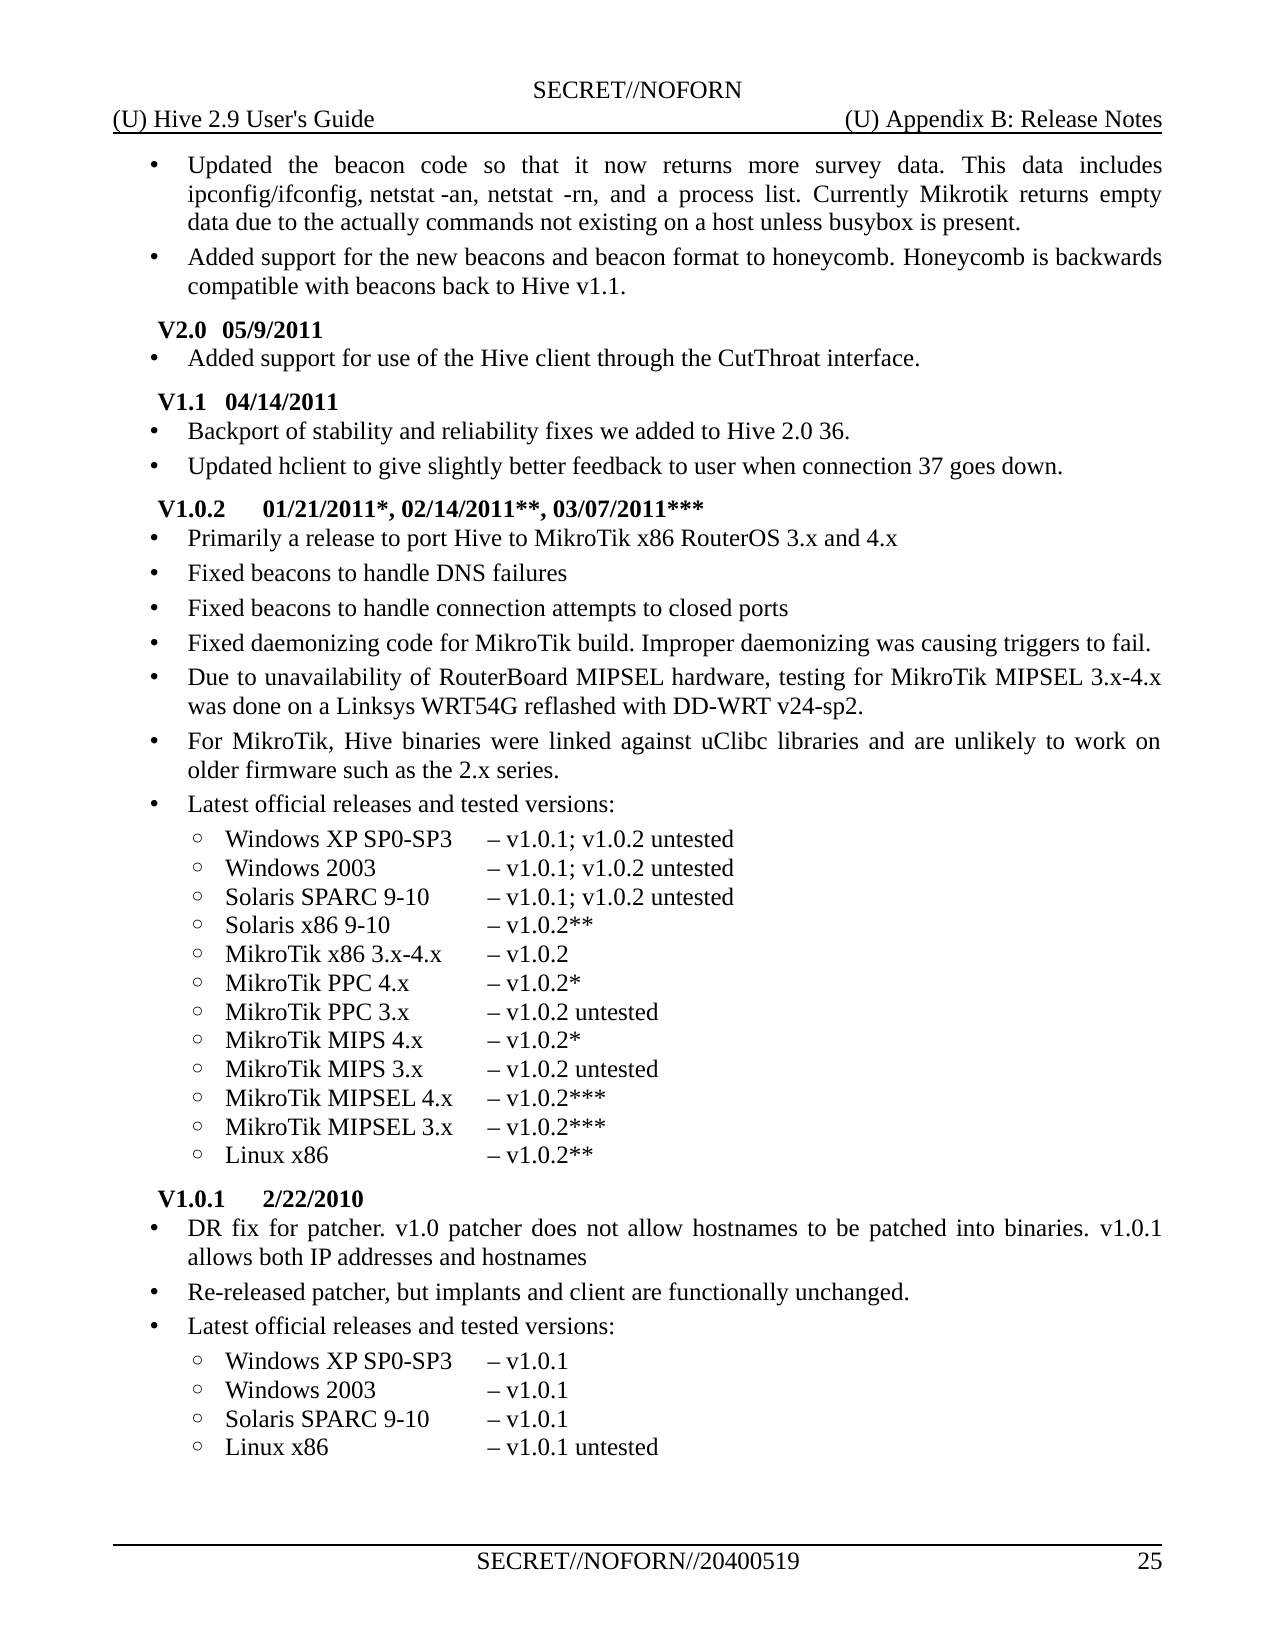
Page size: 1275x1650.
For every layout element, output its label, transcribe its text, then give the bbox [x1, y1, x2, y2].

list Latest official releases and tested versions: [150, 1311, 1162, 1340]
list MikroTik MIPS 4.x – v1.0.2* [187, 1026, 1162, 1054]
list For MikroTik, Hive binaries were linked against uClibc libraries and are unlikely to work on older firmware such as the 2.x series. [150, 726, 1162, 783]
list Linux x86 – v1.0.1 untested [187, 1432, 1162, 1461]
list Windows XP SP0-SP3 – v1.0.1; v1.0.2 untested [187, 824, 1162, 853]
list MikroTik PPC 4.x – v1.0.2* [187, 968, 1162, 997]
list Primarily a release to port Hive to MikroTik x86 RouterOS 3.x and 4.x [150, 523, 1162, 552]
list Updated the beacon code so that it now returns more survey data. This data includes ipconfig/ifconfig, netstat -an, netstat -rn, and a process list. Currently Mikrotik returns empty data due to the actually commands not existing on a host unless busybox is present. [150, 150, 1162, 236]
subtitle V1.1 04/14/2011 [157, 387, 1162, 416]
list Solaris x86 9-10 – v1.0.2** [187, 911, 1162, 939]
list Fixed beacons to handle connection attempts to closed ports [150, 593, 1162, 622]
subtitle V1.0.1 2/22/2010 [157, 1184, 1162, 1213]
list Added support for the new beacons and beacon format to honeycomb. Honeycomb is backwards compatible with beacons back to Hive v1.1. [150, 242, 1162, 300]
subtitle V1.0.2 01/21/2011*, 02/14/2011**, 03/07/2011*** [157, 494, 1162, 523]
list Added support for use of the Hive client through the CutThroat interface. [150, 343, 1162, 372]
list MikroTik x86 3.x-4.x – v1.0.2 [187, 939, 1162, 968]
list Windows 2003 – v1.0.1 [187, 1375, 1162, 1404]
list MikroTik MIPSEL 3.x – v1.0.2*** [187, 1112, 1162, 1141]
list Re-released patcher, but implants and client are functionally unchanged. [150, 1277, 1162, 1305]
list DR fix for patcher. v1.0 patcher does not allow hostnames to be patched into binaries. v1.0.1 allows both IP addresses and hostnames [150, 1213, 1162, 1271]
list Updated hclient to give slightly better feedback to user when connection 37 goes down. [150, 451, 1162, 479]
list Windows 2003 – v1.0.1; v1.0.2 untested [187, 853, 1162, 882]
list Solaris SPARC 9-10 – v1.0.1 [187, 1404, 1162, 1432]
list Due to unavailability of RouterBoard MIPSEL hardware, testing for MikroTik MIPSEL 3.x-4.x was done on a Linksys WRT54G reflashed with DD-WRT v24-sp2. [150, 662, 1162, 720]
subtitle V2.0 05/9/2011 [157, 315, 1162, 343]
list Fixed beacons to handle DNS failures [150, 558, 1162, 587]
list Backport of stability and reliability fixes we added to Hive 2.0 36. [150, 416, 1162, 445]
list Windows XP SP0-SP3 – v1.0.1 [187, 1346, 1162, 1375]
list Linux x86 – v1.0.2** [187, 1141, 1162, 1169]
list MikroTik MIPS 3.x – v1.0.2 untested [187, 1054, 1162, 1083]
list MikroTik PPC 3.x – v1.0.2 untested [187, 997, 1162, 1026]
list Solaris SPARC 9-10 – v1.0.1; v1.0.2 untested [187, 882, 1162, 911]
list Fixed daemonizing code for MikroTik build. Improper daemonizing was causing triggers to fail. [150, 628, 1162, 656]
list MikroTik MIPSEL 4.x – v1.0.2*** [187, 1083, 1162, 1112]
list Latest official releases and tested versions: [150, 789, 1162, 818]
